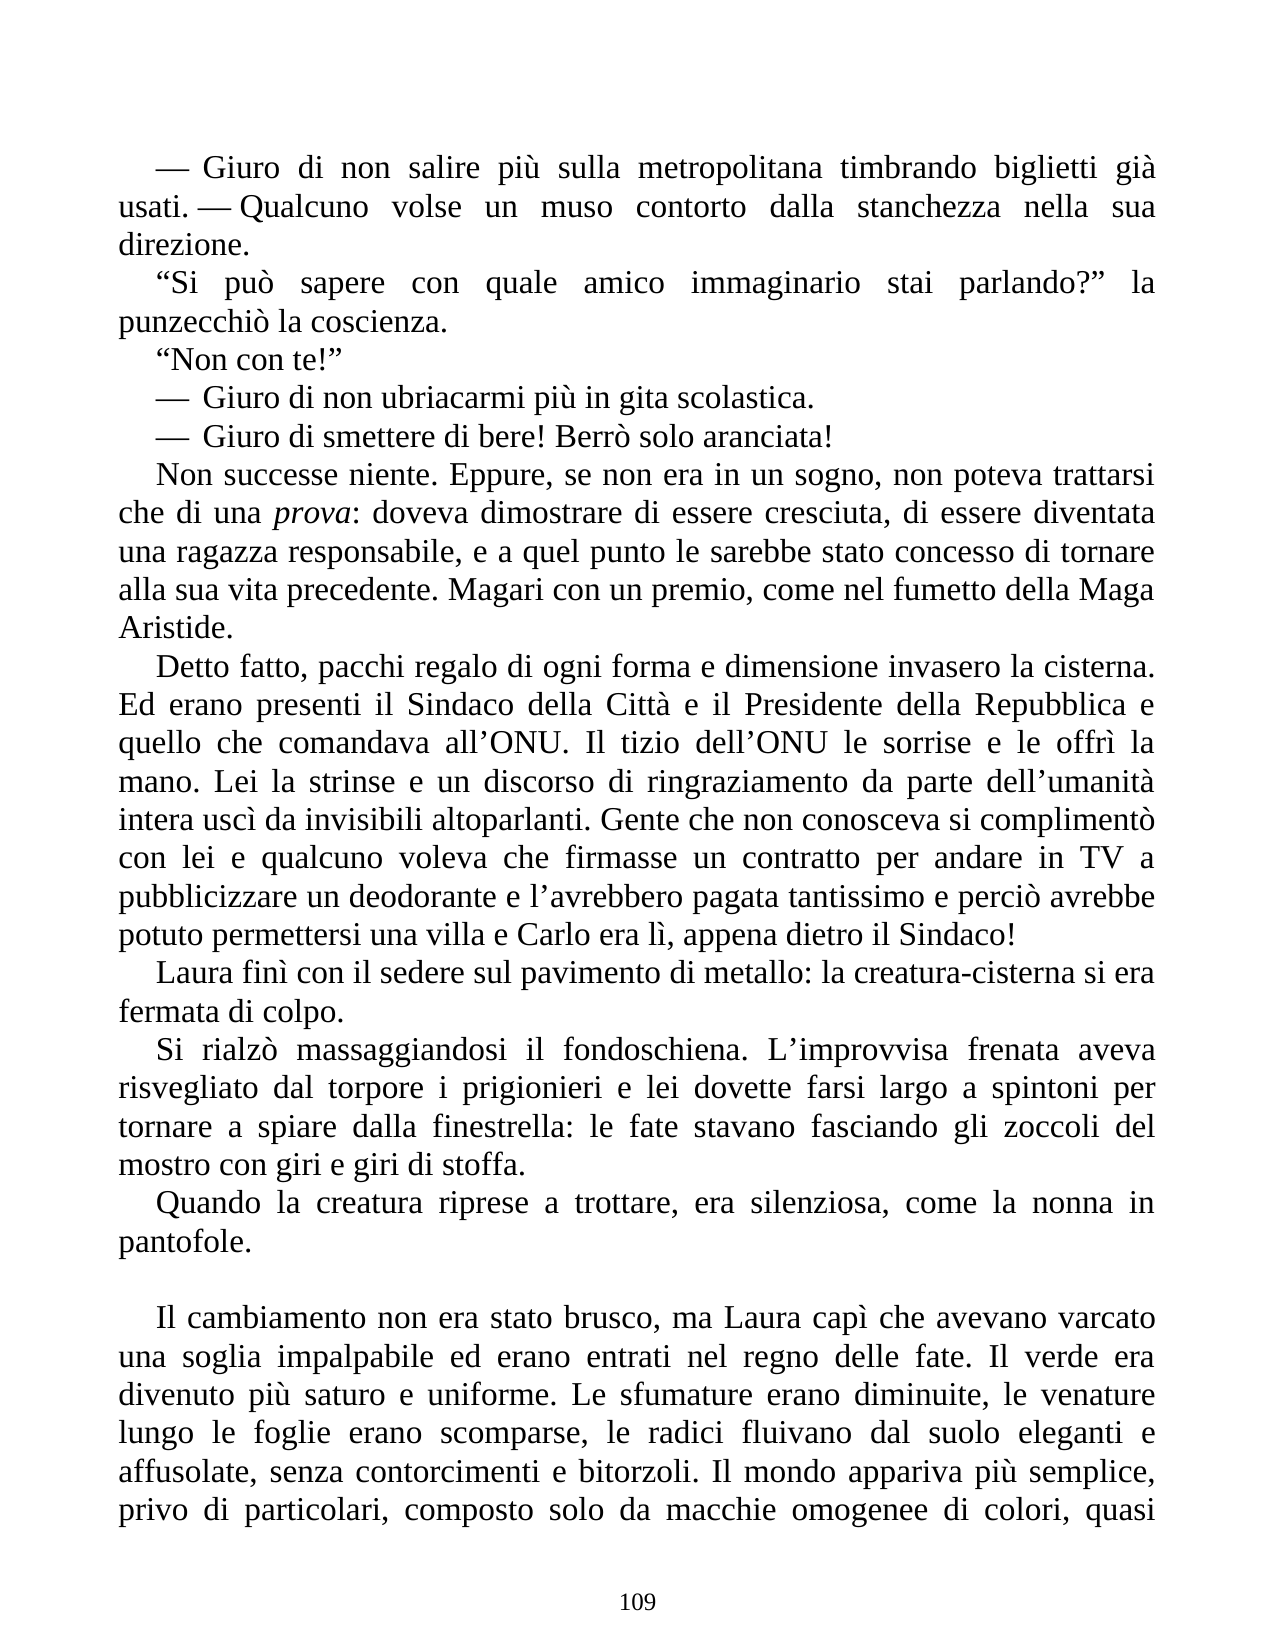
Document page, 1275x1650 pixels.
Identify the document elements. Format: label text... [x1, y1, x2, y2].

text Quando la creatura riprese a trottare, era silenziosa, come la nonna in pantofole. [118, 1183, 1157, 1259]
text Laura finì con il sedere sul pavimento di metallo: la creatura-cisterna si era fermata di colpo. [118, 953, 1157, 1029]
text Detto fatto, pacchi regalo di ogni forma e dimensione invasero la cisterna. Ed erano presenti il Sindaco della Città e il Presidente della Repubblica e quello che comandava all’ONU. Il tizio dell’ONU le sorrise e le offrì la mano. Lei la strinse e un discorso di ringraziamento da parte dell’umanità intera uscì da invisibili altoparlanti. Gente che non conosceva si complimentò con lei e qualcuno voleva che firmasse un contratto per andare in TV a pubblicizzare un deodorante e l’avrebbero pagata tantissimo e perciò avrebbe potuto permettersi una villa e Carlo era lì, appena dietro il Sindaco! [118, 646, 1157, 953]
text — Giuro di non salire più sulla metropolitana timbrando biglietti già usati. — Qualcuno volse un muso contorto dalla stanchezza nella sua direzione. [118, 148, 1157, 263]
text — Giuro di smettere di bere! Berrò solo aranciata! [118, 416, 1157, 454]
text — Giuro di non ubriacarmi più in gita scolastica. [118, 378, 1157, 416]
text Il cambiamento non era stato brusco, ma Laura capì che avevano varcato una soglia impalpabile ed erano entrati nel regno delle fate. Il verde era divenuto più saturo e uniforme. Le sfumature erano diminuite, le venature lungo le foglie erano scomparse, le radici fluivano dal suolo eleganti e affusolate, senza contorcimenti e bitorzoli. Il mondo appariva più semplice, privo di particolari, composto solo da macchie omogenee di colori, quasi [118, 1298, 1157, 1528]
text Si rialzò massaggiandosi il fondoschiena. L’improvvisa frenata aveva risvegliato dal torpore i prigionieri e lei dovette farsi largo a spintoni per tornare a spiare dalla finestrella: le fate stavano fasciando gli zoccoli del mostro con giri e giri di stoffa. [118, 1029, 1157, 1183]
text Non successe niente. Eppure, se non era in un sogno, non poteva trattarsi che di una prova: doveva dimostrare di essere cresciuta, di essere diventata una ragazza responsabile, e a quel punto le sarebbe stato concesso di tornare alla sua vita precedente. Magari con un premio, come nel fumetto della Maga Aristide. [118, 454, 1157, 646]
text “Si può sapere con quale amico immaginario stai parlando?” la punzecchiò la coscienza. [118, 263, 1157, 339]
text “Non con te!” [118, 339, 1157, 378]
